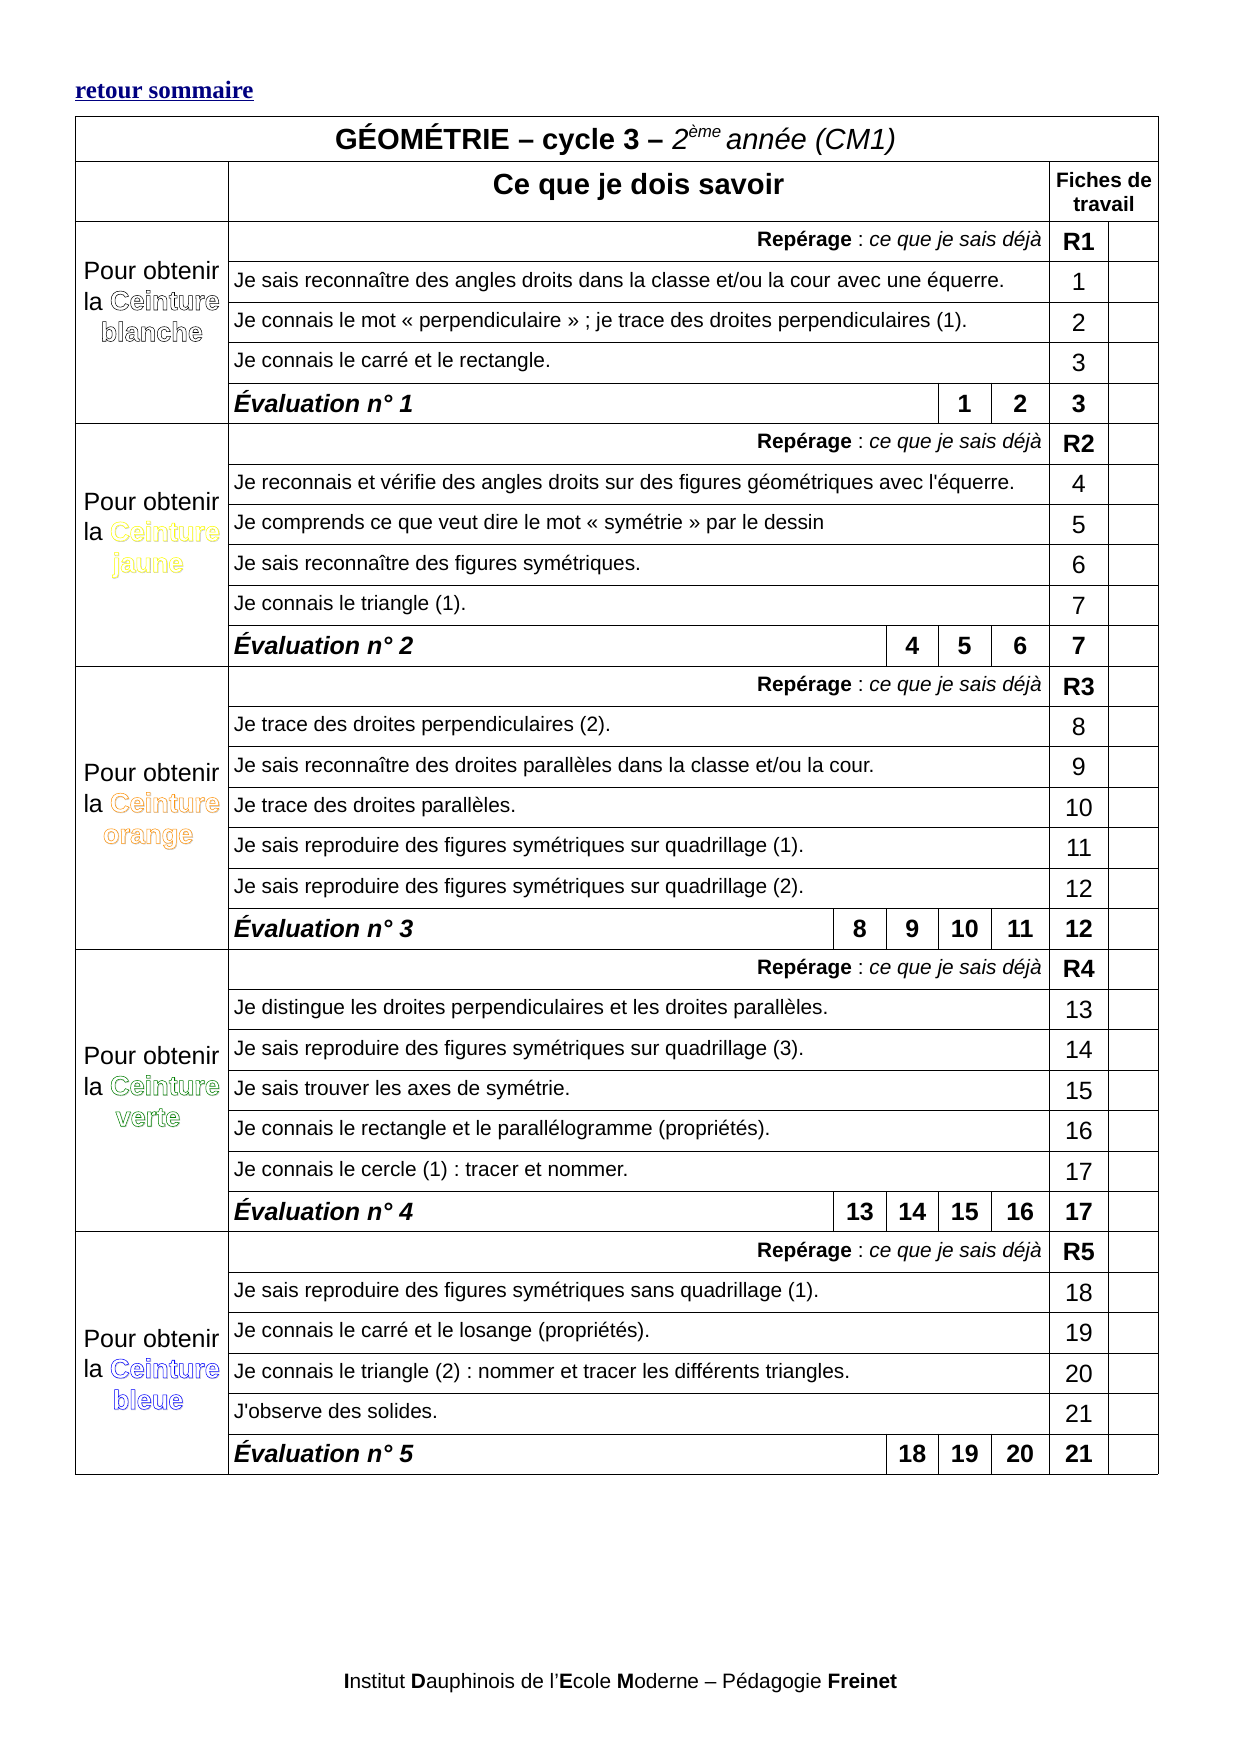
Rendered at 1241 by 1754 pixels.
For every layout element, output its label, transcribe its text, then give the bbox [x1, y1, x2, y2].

table_cell 10 [1050, 788, 1108, 827]
table_cell [1109, 667, 1158, 706]
table_cell Évaluation n° 4 [229, 1192, 833, 1231]
table_cell 10 [939, 909, 991, 948]
table_cell 11 [992, 909, 1049, 948]
table_cell Je sais reproduire des figures symétriques sur quadrillage (2). [229, 869, 1049, 908]
table_cell Repérage : ce que je sais déjà [229, 667, 1049, 706]
table_cell R3 [1050, 667, 1108, 706]
table_cell Je distingue les droites perpendiculaires et les droites parallèles. [229, 990, 1049, 1029]
table_cell 18 [1050, 1273, 1108, 1312]
table_cell 6 [992, 626, 1049, 666]
table_cell [1109, 1111, 1158, 1151]
table_cell Pour obtenir la Ceinture orange [76, 667, 228, 948]
table_cell 7 [1050, 626, 1108, 666]
table_cell 2 [1050, 303, 1108, 342]
table_cell Repérage : ce que je sais déjà [229, 424, 1049, 463]
table_cell [1109, 828, 1158, 868]
table_cell [1109, 747, 1158, 787]
table_cell [1109, 262, 1158, 302]
table_cell [76, 162, 228, 221]
table_cell [1109, 909, 1158, 948]
table_cell Repérage : ce que je sais déjà [229, 1232, 1049, 1272]
table_cell [1109, 1071, 1158, 1110]
table_cell 16 [1050, 1111, 1108, 1151]
table_cell Pour obtenir la Ceinture bleue [76, 1232, 228, 1474]
table_cell [1109, 1192, 1158, 1231]
table_cell [1109, 707, 1158, 746]
table_cell Je sais reproduire des figures symétriques sans quadrillage (1). [229, 1273, 1049, 1312]
table_cell Je comprends ce que veut dire le mot « symétrie » par le dessin [229, 505, 1049, 544]
table_cell 21 [1050, 1394, 1108, 1433]
table_cell Je trace des droites parallèles. [229, 788, 1049, 827]
table_cell 15 [939, 1192, 991, 1231]
table_cell Je sais reproduire des figures symétriques sur quadrillage (1). [229, 828, 1049, 868]
table_cell Évaluation n° 3 [229, 909, 833, 948]
table_cell Repérage : ce que je sais déjà [229, 222, 1049, 261]
table_cell Je connais le carré et le losange (propriétés). [229, 1313, 1049, 1353]
table_cell [1109, 384, 1158, 423]
table_cell 8 [834, 909, 886, 948]
table_cell R2 [1050, 424, 1108, 463]
table_cell Je sais reconnaître des droites parallèles dans la classe et/ou la cour. [229, 747, 1049, 787]
table_cell 17 [1050, 1192, 1108, 1231]
table_cell [1109, 586, 1158, 625]
table_cell 21 [1050, 1435, 1108, 1474]
table_cell 9 [1050, 747, 1108, 787]
table_cell 18 [887, 1435, 938, 1474]
table_cell [1109, 545, 1158, 585]
table_cell 4 [1050, 465, 1108, 504]
table_cell Je sais reconnaître des angles droits dans la classe et/ou la cour avec une équerre. [229, 262, 1049, 302]
table_cell 16 [992, 1192, 1049, 1231]
table_cell 7 [1050, 586, 1108, 625]
table_cell [1109, 1030, 1158, 1070]
table_cell 13 [1050, 990, 1108, 1029]
table_cell Je connais le cercle (1) : tracer et nommer. [229, 1152, 1049, 1191]
table_cell R4 [1050, 950, 1108, 989]
table_cell 3 [1050, 343, 1108, 383]
table_cell Je connais le mot « perpendiculaire » ; je trace des droites perpendiculaires (1). [229, 303, 1049, 342]
table_cell [1109, 869, 1158, 908]
table_cell 9 [887, 909, 938, 948]
table_cell Je connais le carré et le rectangle. [229, 343, 1049, 383]
table_cell 12 [1050, 869, 1108, 908]
table_cell [1109, 626, 1158, 666]
table_cell [1109, 788, 1158, 827]
table_cell 5 [1050, 505, 1108, 544]
table_cell [1109, 950, 1158, 989]
table_cell Pour obtenir la Ceinture verte [76, 950, 228, 1231]
table_cell [1109, 343, 1158, 383]
table_cell [1109, 505, 1158, 544]
table_cell Évaluation n° 1 [229, 384, 938, 423]
table_cell [1109, 1273, 1158, 1312]
table_cell Je reconnais et vérifie des angles droits sur des figures géométriques avec l'équerre. [229, 465, 1049, 504]
table_cell 5 [939, 626, 991, 666]
table_cell Pour obtenir la Ceinture jaune [76, 424, 228, 666]
table_cell [1109, 222, 1158, 261]
table_cell [1109, 1313, 1158, 1353]
table_cell 2 [992, 384, 1049, 423]
table_cell [1109, 990, 1158, 1029]
table_cell Je connais le triangle (1). [229, 586, 1049, 625]
table_cell Je sais reproduire des figures symétriques sur quadrillage (3). [229, 1030, 1049, 1070]
table_cell [1109, 465, 1158, 504]
table_cell 6 [1050, 545, 1108, 585]
table_cell 14 [887, 1192, 938, 1231]
table_cell 3 [1050, 384, 1108, 423]
table_cell [1109, 1354, 1158, 1393]
table_cell Fiches de travail [1050, 162, 1158, 221]
table_cell [1109, 424, 1158, 463]
table_cell Je sais trouver les axes de symétrie. [229, 1071, 1049, 1110]
table_cell 17 [1050, 1152, 1108, 1191]
table_cell 15 [1050, 1071, 1108, 1110]
table_cell 1 [1050, 262, 1108, 302]
table_cell Je connais le triangle (2) : nommer et tracer les différents triangles. [229, 1354, 1049, 1393]
table_cell Repérage : ce que je sais déjà [229, 950, 1049, 989]
table_cell [1109, 1152, 1158, 1191]
text retour sommaire [75, 75, 1165, 104]
table_cell Évaluation n° 5 [229, 1435, 886, 1474]
table_cell [1109, 1394, 1158, 1433]
table_cell Je trace des droites perpendiculaires (2). [229, 707, 1049, 746]
table_cell J'observe des solides. [229, 1394, 1049, 1433]
table_cell R1 [1050, 222, 1108, 261]
table_cell 12 [1050, 909, 1108, 948]
table_cell 11 [1050, 828, 1108, 868]
table_cell 1 [939, 384, 991, 423]
table_cell 4 [887, 626, 938, 666]
table_cell Évaluation n° 2 [229, 626, 886, 666]
table_cell 19 [1050, 1313, 1108, 1353]
table_cell 13 [834, 1192, 886, 1231]
table_cell 20 [992, 1435, 1049, 1474]
table_cell R5 [1050, 1232, 1108, 1272]
table_cell [1109, 1435, 1158, 1474]
table_cell Je connais le rectangle et le parallélogramme (propriétés). [229, 1111, 1049, 1151]
table_cell [1109, 1232, 1158, 1272]
table_cell 14 [1050, 1030, 1108, 1070]
table_header géométrie – cycle 3 – 2ème année (CM1) [76, 117, 1158, 161]
table_cell [1109, 303, 1158, 342]
table_cell 8 [1050, 707, 1108, 746]
table_cell Pour obtenir la Ceinture blanche [76, 222, 228, 423]
table_cell Ce que je dois savoir [229, 162, 1049, 221]
table_cell 19 [939, 1435, 991, 1474]
table_cell 20 [1050, 1354, 1108, 1393]
table_cell Je sais reconnaître des figures symétriques. [229, 545, 1049, 585]
